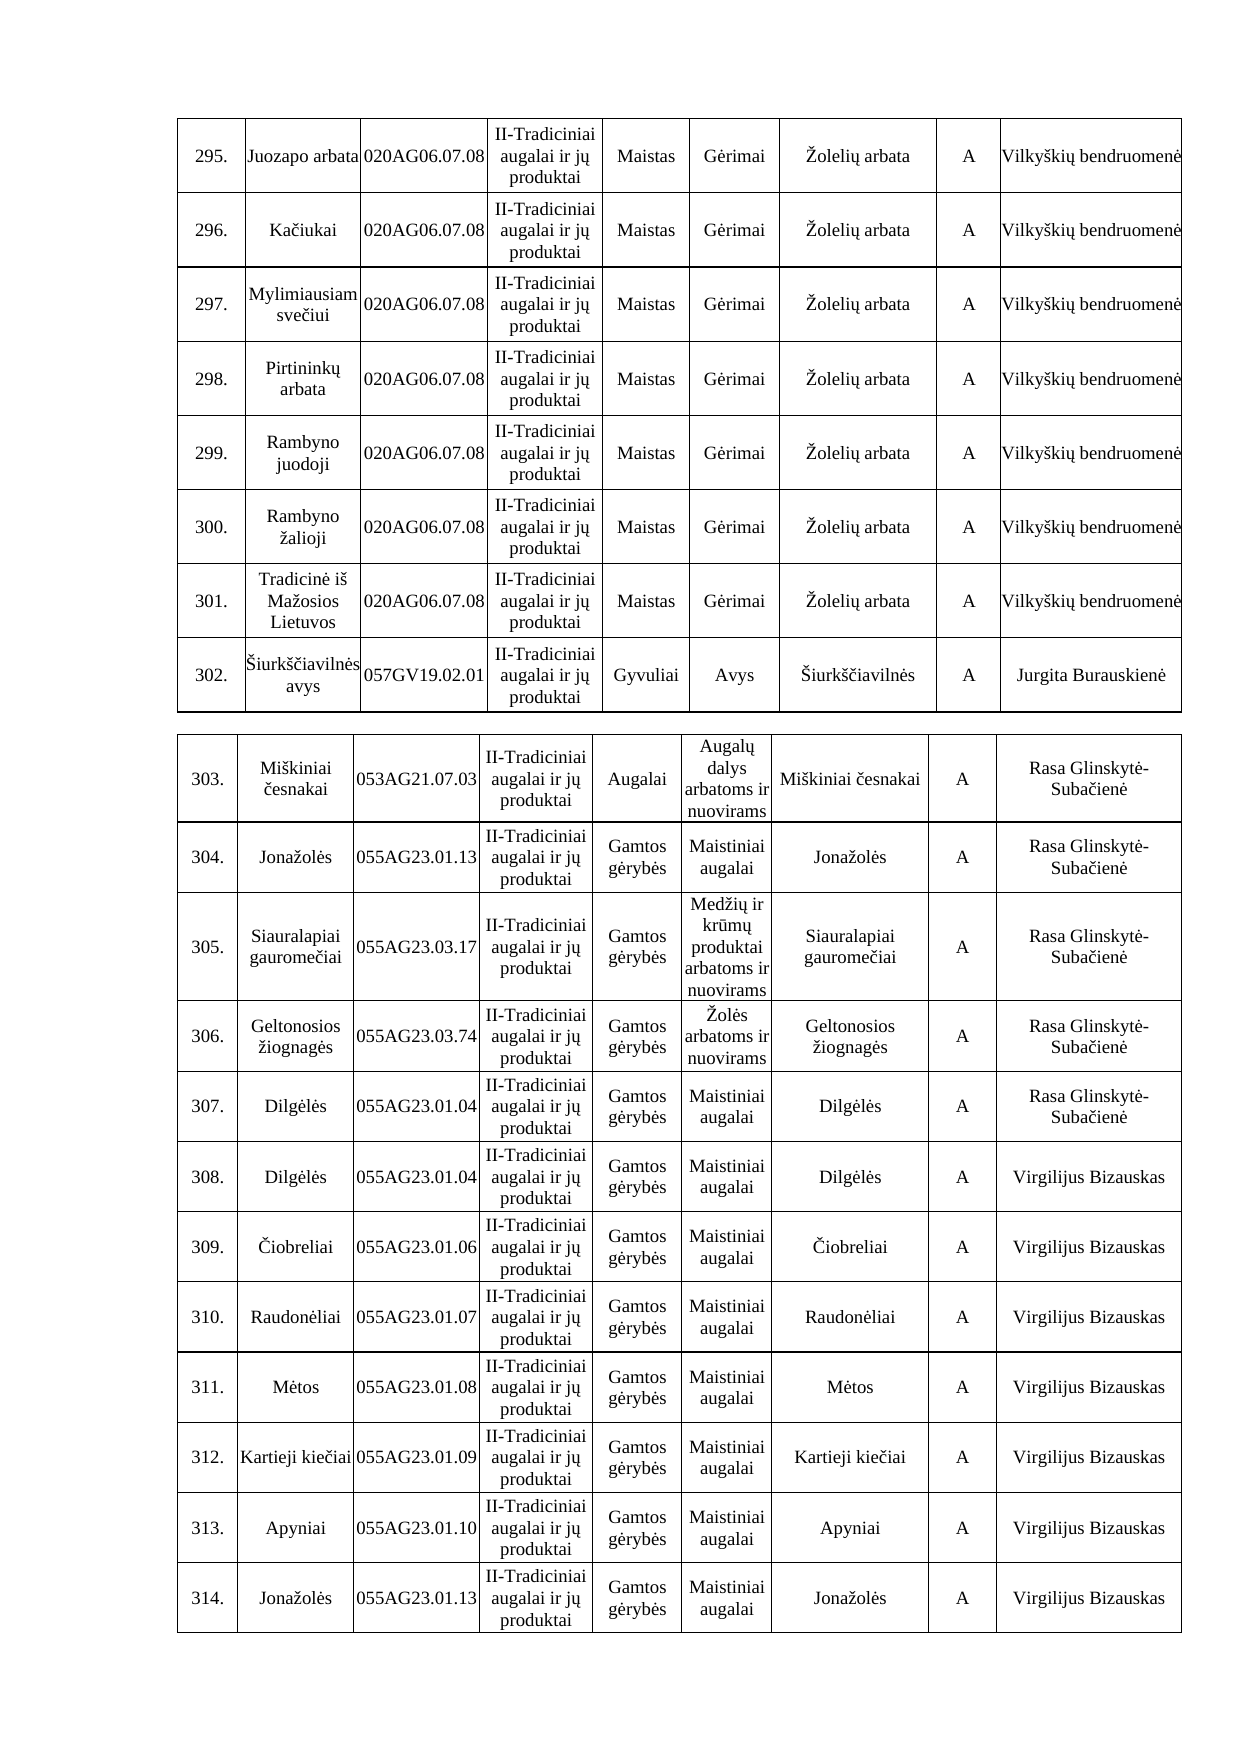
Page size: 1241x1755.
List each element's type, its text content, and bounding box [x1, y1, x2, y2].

table_cell Mėtos [772, 1353, 928, 1422]
table_cell Rasa Glinskytė-Subačienė [997, 1001, 1181, 1071]
table_cell II-Tradiciniai augalai ir jų produktai [480, 1001, 592, 1071]
table_cell 297. [178, 268, 245, 341]
table_cell Maistas [603, 564, 689, 637]
table_cell Rasa Glinskytė- Subačienė [997, 823, 1181, 892]
table_cell Gamtos gėrybės [593, 1493, 681, 1562]
table_header Miškiniai česnakai [238, 735, 353, 821]
table_cell II-Tradiciniai augalai ir jų produktai [488, 638, 602, 711]
table_cell Siauralapiai gauromečiai [238, 893, 353, 1000]
table_cell Čiobreliai [238, 1212, 353, 1281]
table_cell A [929, 1493, 996, 1562]
table_cell 296. [178, 193, 245, 266]
table_cell Maistiniai augalai [682, 1212, 771, 1281]
table_cell Maistas [603, 193, 689, 266]
table_cell Žolelių arbata [780, 490, 936, 563]
table_cell Jonažolės [772, 1563, 928, 1632]
table_cell Rambyno juodoji [246, 416, 360, 489]
table_cell 057GV19.02.01 [361, 638, 487, 711]
table_cell Raudonėliai [772, 1282, 928, 1351]
table_cell 020AG06.07.08 [361, 490, 487, 563]
table_cell Gamtos gėrybės [593, 1353, 681, 1422]
table_cell A [929, 1001, 996, 1071]
table_cell Gamtos gėrybės [593, 1072, 681, 1141]
table_cell 309. [178, 1212, 237, 1281]
table_cell 055AG23.01.10 [354, 1493, 479, 1562]
table_cell Maistiniai augalai [682, 1423, 771, 1492]
table_cell 300. [178, 490, 245, 563]
table_cell Geltonosios žiognagės [238, 1001, 353, 1071]
table_cell Žolelių arbata [780, 342, 936, 415]
table_cell 055AG23.01.07 [354, 1282, 479, 1351]
table_cell Maistiniai augalai [682, 1072, 771, 1141]
table_cell Siauralapiai gauromečiai [772, 893, 928, 1000]
table_cell Raudonėliai [238, 1282, 353, 1351]
table_cell II-Tradiciniai augalai ir jų produktai [488, 268, 602, 341]
table_cell Maistiniai augalai [682, 1563, 771, 1632]
table_header Miškiniai česnakai [772, 735, 928, 821]
table_cell 020AG06.07.08 [361, 342, 487, 415]
table_cell Virgilijus Bizauskas [997, 1212, 1181, 1281]
table_cell 020AG06.07.08 [361, 416, 487, 489]
table_cell 020AG06.07.08 [361, 268, 487, 341]
table_cell A [929, 1142, 996, 1211]
table_cell Maistiniai augalai [682, 1142, 771, 1211]
table_cell 302. [178, 638, 245, 711]
table_cell A [937, 193, 1000, 266]
table_cell Virgilijus Bizauskas [997, 1282, 1181, 1351]
table_cell A [937, 490, 1000, 563]
table_cell Gėrimai [690, 490, 779, 563]
table_cell 020AG06.07.08 [361, 119, 487, 192]
table_cell II-Tradiciniai augalai ir jų produktai [488, 119, 602, 192]
table_cell Maistiniai augalai [682, 1282, 771, 1351]
table_cell 301. [178, 564, 245, 637]
table_cell Virgilijus Bizauskas [997, 1493, 1181, 1562]
table_cell Gamtos gėrybės [593, 1001, 681, 1071]
table_cell Maistas [603, 268, 689, 341]
table_cell Kačiukai [246, 193, 360, 266]
table_cell 314. [178, 1563, 237, 1632]
table_cell II-Tradiciniai augalai ir jų produktai [480, 1142, 592, 1211]
table_cell 298. [178, 342, 245, 415]
table_cell Virgilijus Bizauskas [997, 1563, 1181, 1632]
table_cell II-Tradiciniai augalai ir jų produktai [480, 1072, 592, 1141]
table_cell 313. [178, 1493, 237, 1562]
table_cell Šiurkščiavilnės [780, 638, 936, 711]
table_cell Gėrimai [690, 268, 779, 341]
table_cell II-Tradiciniai augalai ir jų produktai [480, 893, 592, 1000]
table_cell Žolės arbatoms ir nuovirams [682, 1001, 771, 1071]
table_cell A [937, 638, 1000, 711]
table_cell 055AG23.01.13 [354, 1563, 479, 1632]
table_cell 311. [178, 1353, 237, 1422]
table_cell Dilgėlės [772, 1142, 928, 1211]
table_cell Gamtos gėrybės [593, 1142, 681, 1211]
table_cell Gėrimai [690, 342, 779, 415]
table_cell Maistiniai augalai [682, 1353, 771, 1422]
table_cell Žolelių arbata [780, 268, 936, 341]
table_cell A [929, 1282, 996, 1351]
table_cell A [937, 268, 1000, 341]
table_cell Dilgėlės [772, 1072, 928, 1141]
table_cell Gėrimai [690, 119, 779, 192]
table_cell 308. [178, 1142, 237, 1211]
table_cell Vilkyškių bendruomenė [1001, 564, 1181, 637]
table_cell II-Tradiciniai augalai ir jų produktai [488, 342, 602, 415]
table_header A [929, 735, 996, 821]
table_header Rasa Glinskytė- Subačienė [997, 735, 1181, 821]
table_cell A [929, 1563, 996, 1632]
table_cell Jonažolės [238, 1563, 353, 1632]
table_cell Gamtos gėrybės [593, 893, 681, 1000]
table_cell II-Tradiciniai augalai ir jų produktai [488, 490, 602, 563]
table_header II-Tradiciniai augalai ir jų produktai [480, 735, 592, 821]
table_cell II-Tradiciniai augalai ir jų produktai [480, 1282, 592, 1351]
table_cell Gėrimai [690, 564, 779, 637]
table_cell Gėrimai [690, 193, 779, 266]
table_cell Virgilijus Bizauskas [997, 1423, 1181, 1492]
table_cell A [937, 342, 1000, 415]
table_cell Apyniai [238, 1493, 353, 1562]
table_cell Jurgita Burauskienė [1001, 638, 1181, 711]
table_cell Jonažolės [772, 823, 928, 892]
table_cell 306. [178, 1001, 237, 1071]
table_cell A [929, 1072, 996, 1141]
table_cell II-Tradiciniai augalai ir jų produktai [480, 1563, 592, 1632]
table_cell 304. [178, 823, 237, 892]
table_cell 055AG23.01.09 [354, 1423, 479, 1492]
table_cell A [937, 564, 1000, 637]
table_cell 020AG06.07.08 [361, 193, 487, 266]
table_cell Vilkyškių bendruomenė [1001, 490, 1181, 563]
table_cell II-Tradiciniai augalai ir jų produktai [480, 1353, 592, 1422]
table_cell Maistas [603, 119, 689, 192]
table_cell II-Tradiciniai augalai ir jų produktai [480, 1423, 592, 1492]
table_cell A [929, 1212, 996, 1281]
table_cell A [929, 893, 996, 1000]
table_cell Apyniai [772, 1493, 928, 1562]
table_cell Virgilijus Bizauskas [997, 1142, 1181, 1211]
table_cell Vilkyškių bendruomenė [1001, 119, 1181, 192]
table_cell A [929, 823, 996, 892]
table_cell Kartieji kiečiai [238, 1423, 353, 1492]
table_header Augalų dalys arbatoms ir nuovirams [682, 735, 771, 821]
table_cell Maistas [603, 416, 689, 489]
table_header 053AG21.07.03 [354, 735, 479, 821]
table_cell Rambyno žalioji [246, 490, 360, 563]
table_cell Vilkyškių bendruomenė [1001, 193, 1181, 266]
table_cell Virgilijus Bizauskas [997, 1353, 1181, 1422]
table_cell Maistas [603, 490, 689, 563]
table_cell Pirtininkų arbata [246, 342, 360, 415]
table_cell 295. [178, 119, 245, 192]
table_cell Vilkyškių bendruomenė [1001, 268, 1181, 341]
table_cell Vilkyškių bendruomenė [1001, 416, 1181, 489]
table_cell Čiobreliai [772, 1212, 928, 1281]
table_cell Gyvuliai [603, 638, 689, 711]
table_cell 055AG23.03.17 [354, 893, 479, 1000]
table_cell II-Tradiciniai augalai ir jų produktai [488, 193, 602, 266]
table_cell Gamtos gėrybės [593, 823, 681, 892]
table_cell Avys [690, 638, 779, 711]
table_cell Medžių ir krūmų produktai arbatoms ir nuovirams [682, 893, 771, 1000]
table_cell Žolelių arbata [780, 193, 936, 266]
table_cell Juozapo arbata [246, 119, 360, 192]
table_cell 020AG06.07.08 [361, 564, 487, 637]
table_cell A [937, 119, 1000, 192]
table_cell 299. [178, 416, 245, 489]
table_cell 055AG23.03.74 [354, 1001, 479, 1071]
table_cell II-Tradiciniai augalai ir jų produktai [488, 564, 602, 637]
table_cell A [929, 1353, 996, 1422]
table_cell Maistiniai augalai [682, 1493, 771, 1562]
table_cell Maistas [603, 342, 689, 415]
table_cell 055AG23.01.13 [354, 823, 479, 892]
table_cell Gėrimai [690, 416, 779, 489]
table_cell II-Tradiciniai augalai ir jų produktai [480, 823, 592, 892]
table_cell 310. [178, 1282, 237, 1351]
table_header Augalai [593, 735, 681, 821]
table_cell II-Tradiciniai augalai ir jų produktai [480, 1212, 592, 1281]
table_cell Gamtos gėrybės [593, 1282, 681, 1351]
table_cell Dilgėlės [238, 1072, 353, 1141]
table_cell Gamtos gėrybės [593, 1423, 681, 1492]
table_cell A [929, 1423, 996, 1492]
table_cell II-Tradiciniai augalai ir jų produktai [488, 416, 602, 489]
table_cell 055AG23.01.04 [354, 1142, 479, 1211]
table_cell Gamtos gėrybės [593, 1212, 681, 1281]
table_cell 305. [178, 893, 237, 1000]
table_cell A [937, 416, 1000, 489]
table_header 303. [178, 735, 237, 821]
table_cell Geltonosios žiognagės [772, 1001, 928, 1071]
table_cell 307. [178, 1072, 237, 1141]
table_cell Rasa Glinskytė- Subačienė [997, 1072, 1181, 1141]
table_cell Gamtos gėrybės [593, 1563, 681, 1632]
table_cell Žolelių arbata [780, 564, 936, 637]
table_cell Tradicinė iš Mažosios Lietuvos [246, 564, 360, 637]
table_cell Šiurkščiavilnės avys [246, 638, 360, 711]
table_cell Jonažolės [238, 823, 353, 892]
table_cell Rasa Glinskytė- Subačienė [997, 893, 1181, 1000]
table_cell Mylimiausiam svečiui [246, 268, 360, 341]
table_cell Dilgėlės [238, 1142, 353, 1211]
table_cell Vilkyškių bendruomenė [1001, 342, 1181, 415]
table_cell 055AG23.01.06 [354, 1212, 479, 1281]
table_cell 055AG23.01.04 [354, 1072, 479, 1141]
table_cell 055AG23.01.08 [354, 1353, 479, 1422]
table_cell Maistiniai augalai [682, 823, 771, 892]
table_cell 312. [178, 1423, 237, 1492]
table_cell Žolelių arbata [780, 416, 936, 489]
table_cell Mėtos [238, 1353, 353, 1422]
table_cell II-Tradiciniai augalai ir jų produktai [480, 1493, 592, 1562]
table_cell Žolelių arbata [780, 119, 936, 192]
table_cell Kartieji kiečiai [772, 1423, 928, 1492]
